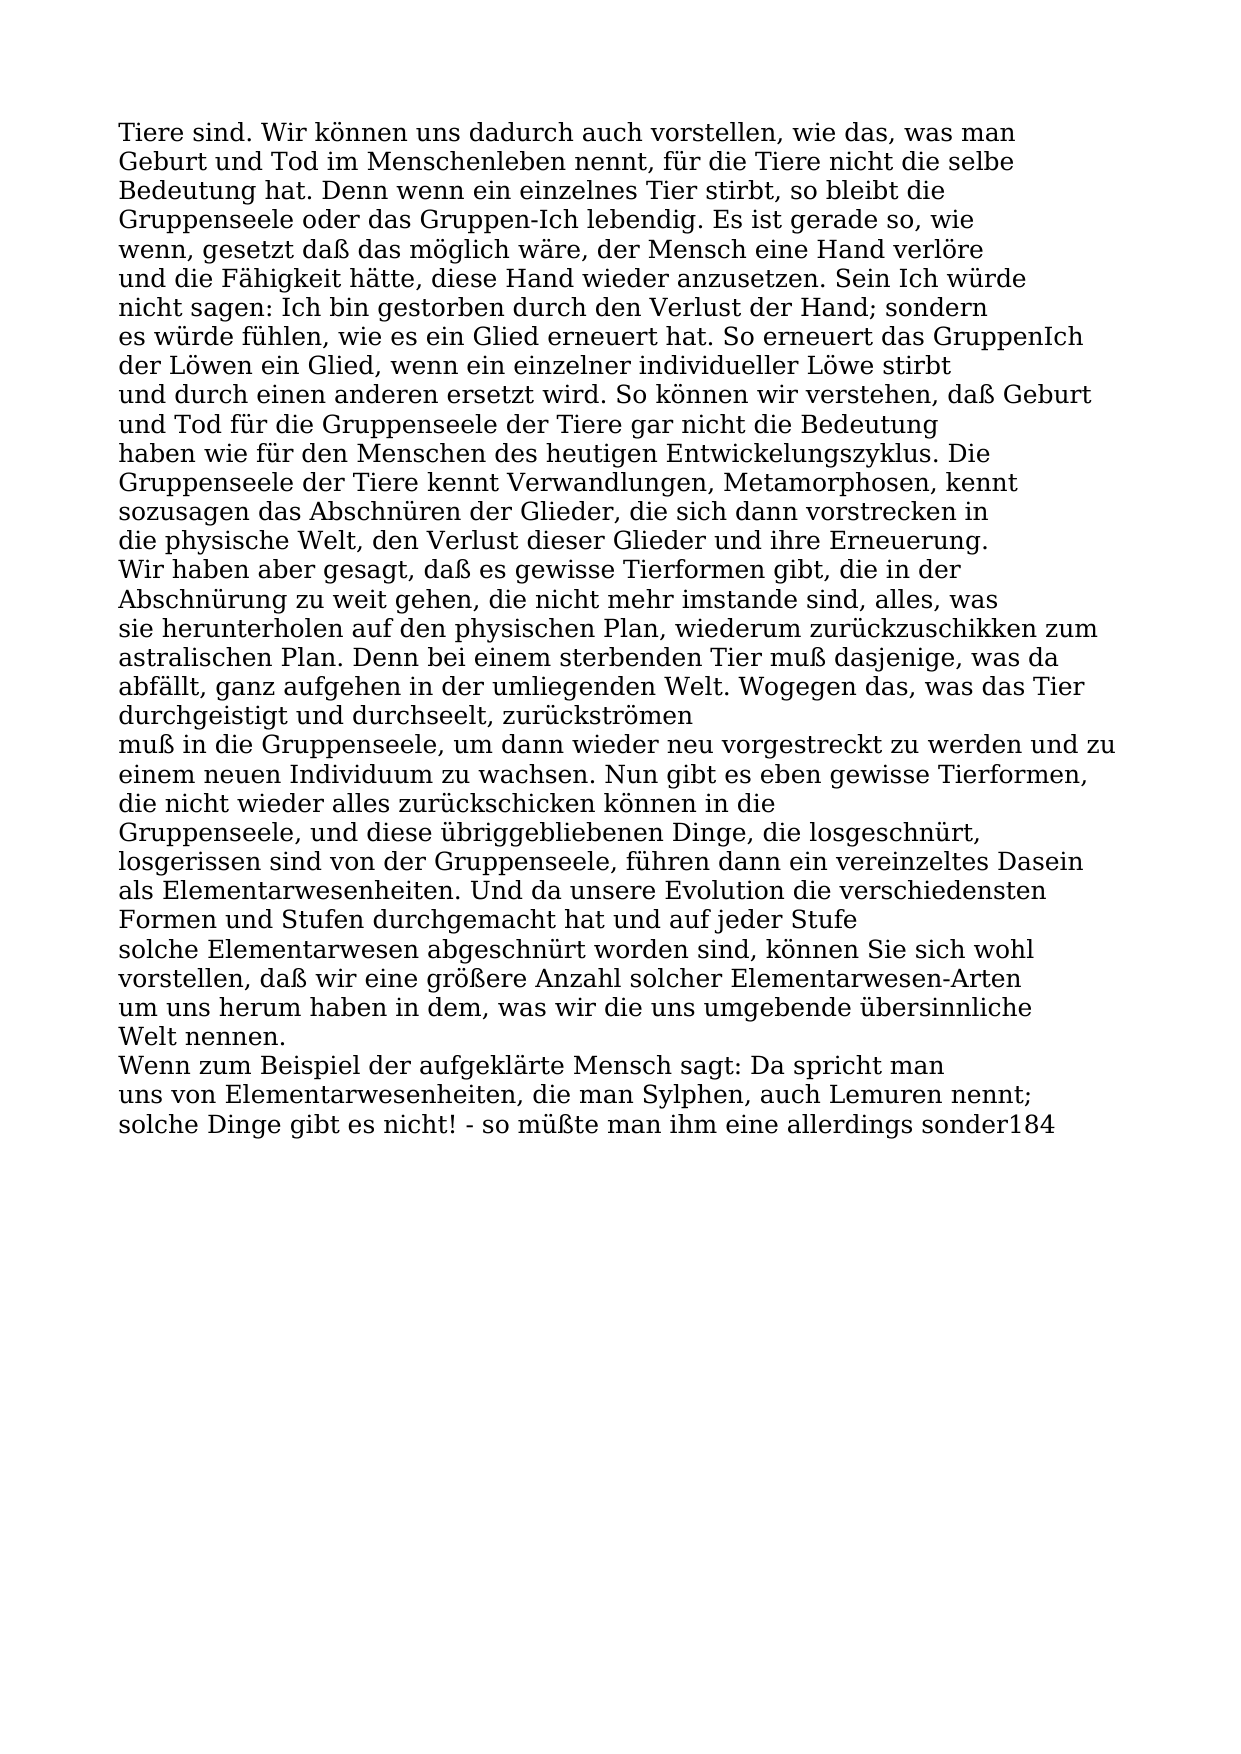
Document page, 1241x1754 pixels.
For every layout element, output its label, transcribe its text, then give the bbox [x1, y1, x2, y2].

text um uns herum haben in dem, was wir die uns umgebende übersinnliche [118, 993, 1122, 1022]
text und durch einen anderen ersetzt wird. So können wir verstehen, daß Geburt und Tod für die Gruppenseele der Tiere gar nicht die Bedeutung [118, 381, 1122, 439]
text Welt nennen. [118, 1022, 1122, 1051]
text muß in die Gruppenseele, um dann wieder neu vorgestreckt zu werden und zu einem neuen Individuum zu wachsen. Nun gibt es eben gewisse Tierformen, die nicht wieder alles zurückschicken können in die [118, 731, 1122, 818]
text und die Fähigkeit hätte, diese Hand wieder anzusetzen. Sein Ich würde [118, 264, 1122, 293]
text Tiere sind. Wir können uns dadurch auch vorstellen, wie das, was man [118, 118, 1122, 147]
text Abschnürung zu weit gehen, die nicht mehr imstande sind, alles, was [118, 585, 1122, 614]
text Geburt und Tod im Menschenleben nennt, für die Tiere nicht die selbe Bedeutung hat. Denn wenn ein einzelnes Tier stirbt, so bleibt die [118, 147, 1122, 206]
text Gruppenseele der Tiere kennt Verwandlungen, Metamorphosen, kennt [118, 468, 1122, 497]
text die physische Welt, den Verlust dieser Glieder und ihre Erneuerung. [118, 526, 1122, 556]
text solche Dinge gibt es nicht! - so müßte man ihm eine allerdings sonder184 [118, 1110, 1122, 1139]
text wenn, gesetzt daß das möglich wäre, der Mensch eine Hand verlöre [118, 235, 1122, 264]
text sie herunterholen auf den physischen Plan, wiederum zurückzuschikken zum astralischen Plan. Denn bei einem sterbenden Tier muß dasjenige, was da abfällt, ganz aufgehen in der umliegenden Welt. Wogegen das, was das Tier durchgeistigt und durchseelt, zurückströmen [118, 614, 1122, 731]
text haben wie für den Menschen des heutigen Entwickelungszyklus. Die [118, 439, 1122, 468]
text solche Elementarwesen abgeschnürt worden sind, können Sie sich wohl [118, 935, 1122, 964]
text vorstellen, daß wir eine größere Anzahl solcher Elementarwesen-Arten [118, 964, 1122, 993]
text uns von Elementarwesenheiten, die man Sylphen, auch Lemuren nennt; [118, 1081, 1122, 1110]
text es würde fühlen, wie es ein Glied erneuert hat. So erneuert das GruppenIch der Löwen ein Glied, wenn ein einzelner individueller Löwe stirbt [118, 322, 1122, 381]
text nicht sagen: Ich bin gestorben durch den Verlust der Hand; sondern [118, 293, 1122, 322]
text Gruppenseele, und diese übriggebliebenen Dinge, die losgeschnürt, losgerissen sind von der Gruppenseele, führen dann ein vereinzeltes Dasein als Elementarwesenheiten. Und da unsere Evolution die verschiedensten Formen und Stufen durchgemacht hat und auf jeder Stufe [118, 818, 1122, 935]
text Wenn zum Beispiel der aufgeklärte Mensch sagt: Da spricht man [118, 1051, 1122, 1081]
text sozusagen das Abschnüren der Glieder, die sich dann vorstrecken in [118, 497, 1122, 526]
text Wir haben aber gesagt, daß es gewisse Tierformen gibt, die in der [118, 556, 1122, 585]
text Gruppenseele oder das Gruppen-Ich lebendig. Es ist gerade so, wie [118, 206, 1122, 235]
